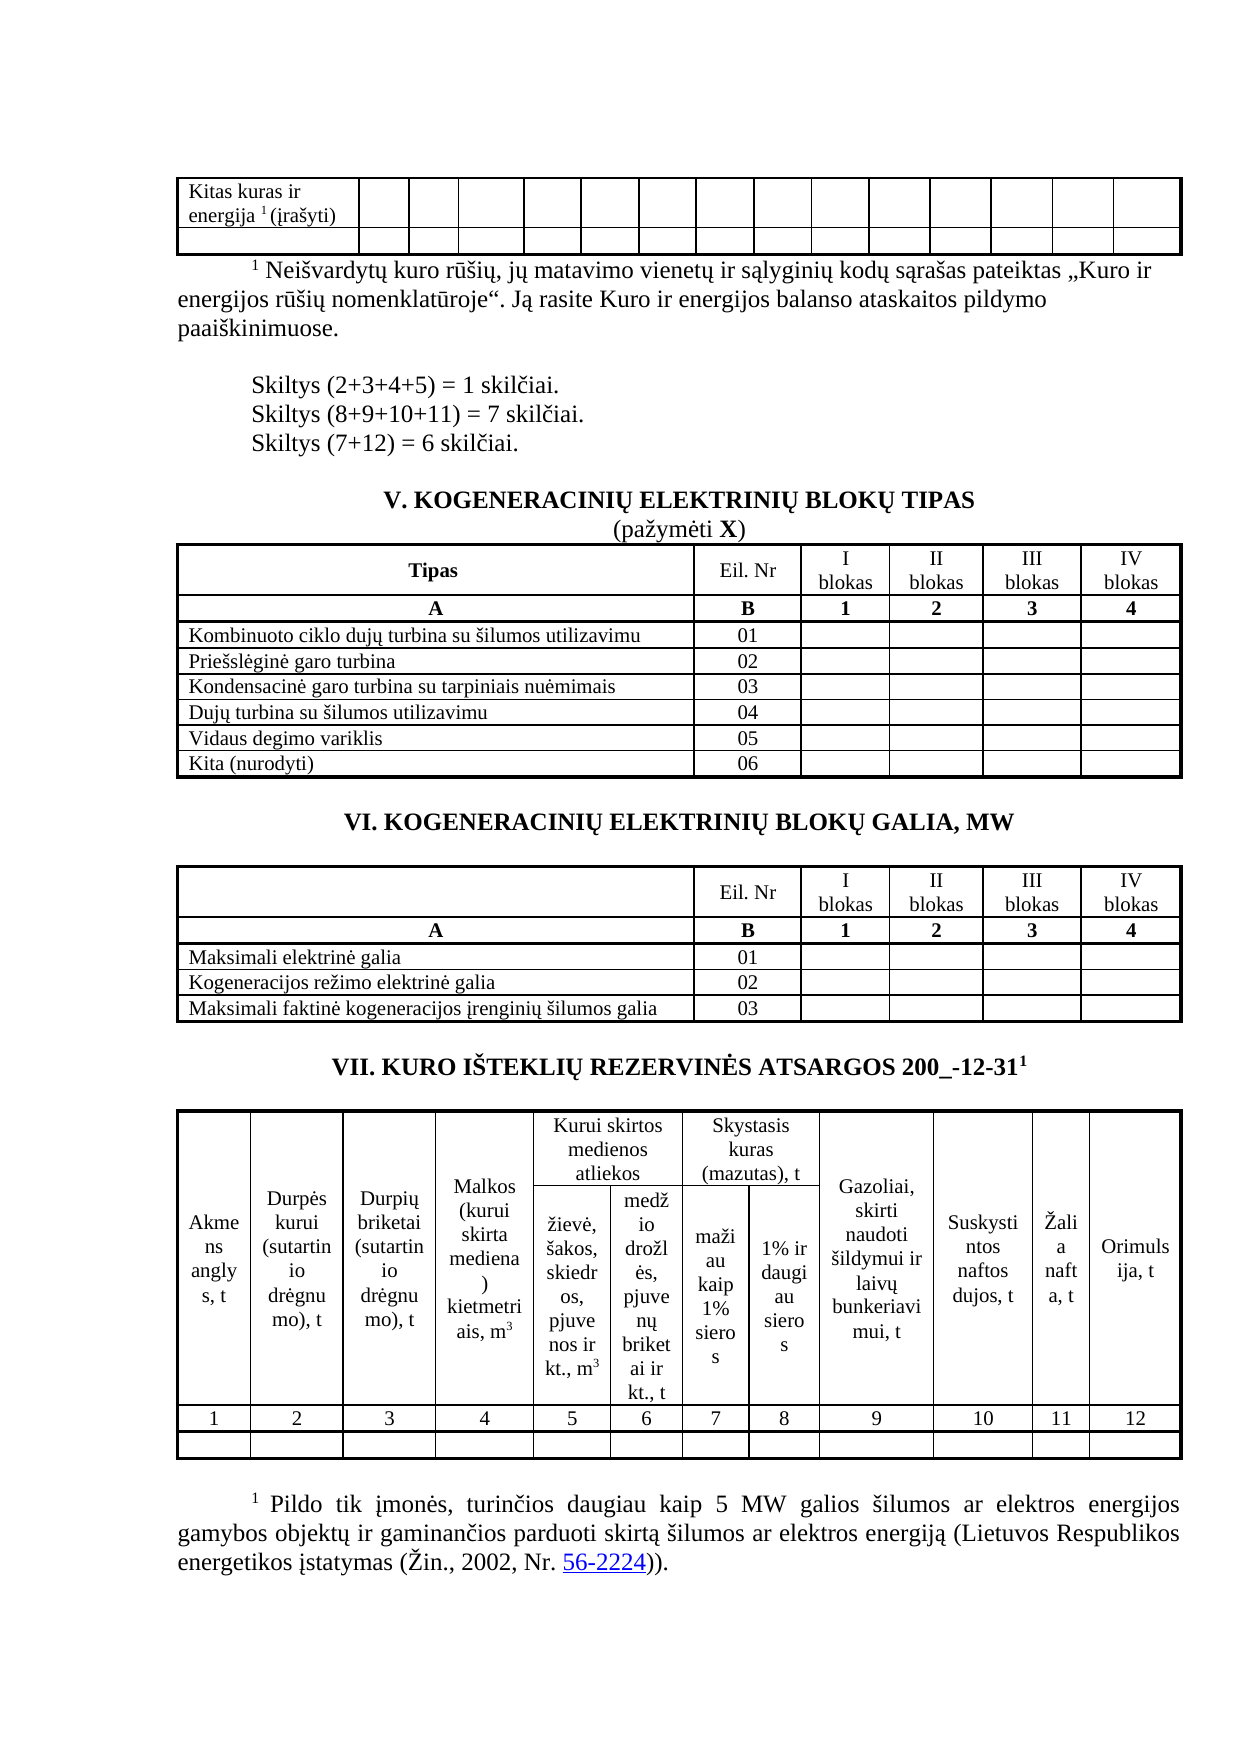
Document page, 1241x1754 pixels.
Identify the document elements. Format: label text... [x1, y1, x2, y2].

table_cell [984, 751, 1080, 775]
text Skiltys (2+3+4+5) = 1 skilčiai. [177, 371, 1181, 399]
table_cell B [695, 918, 800, 942]
table_cell [179, 1433, 250, 1457]
table_cell [755, 228, 811, 252]
table_cell 1 [802, 596, 889, 620]
table_cell mažiau kaip 1% sieros [683, 1186, 748, 1404]
table_cell [984, 649, 1080, 673]
table_cell [1082, 675, 1179, 698]
table_cell [984, 970, 1080, 994]
table_cell [360, 228, 408, 252]
table_cell Maksimali faktinė kogeneracijos įrenginių šilumos galia [179, 996, 693, 1020]
table_cell [802, 649, 889, 673]
text 1 Pildo tik įmonės, turinčios daugiau kaip 5 MW galios šilumos ar elektros energijos gamybos objektų ir gaminančios parduoti skirtą šilumos ar elektros energiją (Lietuvos Respublikos energetikos įstatymas (Žin., 2002, Nr. 56-2224)). [177, 1489, 1181, 1575]
table_header Eil. Nr [695, 546, 800, 594]
table_header Skystasis kuras (mazutas), t [683, 1113, 819, 1185]
table_header I blokas [802, 868, 889, 916]
table_cell [410, 179, 458, 227]
table_cell [1082, 970, 1179, 994]
table_header Eil. Nr [695, 868, 800, 916]
table_cell [360, 179, 408, 227]
table_cell Kombinuoto ciklo dujų turbina su šilumos utilizavimu [179, 623, 693, 647]
table_cell [984, 726, 1080, 750]
table_cell [755, 179, 811, 227]
table_cell [931, 228, 990, 252]
table_header II blokas [890, 546, 982, 594]
table_cell [802, 700, 889, 724]
text 1 Neišvardytų kuro rūšių, jų matavimo vienetų ir sąlyginių kodų sąrašas pateiktas „Kuro ir energijos rūšių nomenklatūroje“. Ją rasite Kuro ir energijos balanso ataskaitos pildymo paaiškinimuose. [177, 256, 1181, 342]
table_cell 3 [984, 596, 1080, 620]
table_cell [802, 623, 889, 647]
table_cell 9 [820, 1406, 933, 1430]
table_cell Kondensacinė garo turbina su tarpiniais nuėmimais [179, 675, 693, 698]
text V. KOGENERACINIŲ ELEKTRINIŲ BLOKŲ TIPAS [177, 486, 1181, 514]
table_cell [640, 228, 695, 252]
table_cell [459, 179, 523, 227]
table_cell [1033, 1433, 1089, 1457]
table_cell [534, 1433, 610, 1457]
table_cell [984, 996, 1080, 1020]
table_header Durpių briketai (sutartinio drėgnumo), t [344, 1113, 435, 1404]
table_cell [802, 970, 889, 994]
text Skiltys (8+9+10+11) = 7 skilčiai. [177, 399, 1181, 428]
table_cell 02 [695, 649, 800, 673]
table_cell [697, 228, 753, 252]
table_cell Kogeneracijos režimo elektrinė galia [179, 970, 693, 994]
table_cell Kita (nurodyti) [179, 751, 693, 775]
table_cell [890, 751, 982, 775]
table_header IV blokas [1082, 546, 1179, 594]
table_cell 01 [695, 945, 800, 969]
table_header Orimulsija, t [1090, 1113, 1179, 1404]
table_header Žalia nafta, t [1033, 1113, 1089, 1404]
table_header Kurui skirtos medienos atliekos [534, 1113, 682, 1185]
table_cell 2 [890, 918, 982, 942]
table_cell [890, 675, 982, 698]
table_cell [890, 970, 982, 994]
table_cell [697, 179, 753, 227]
table_cell [1090, 1433, 1179, 1457]
table_header Durpės kurui (sutartinio drėgnumo), t [251, 1113, 342, 1404]
table_cell [1082, 726, 1179, 750]
table_cell 5 [534, 1406, 610, 1430]
table_cell medžio drožlės, pjuvenų briketai ir kt., t [611, 1186, 682, 1404]
table_header Gazoliai, skirti naudoti šildymui ir laivų bunkeriavimui, t [820, 1113, 933, 1404]
table_cell [890, 700, 982, 724]
table_cell [984, 623, 1080, 647]
table_cell [1082, 623, 1179, 647]
text ViI. Kuro išteklių Rezervinės atsargos 200_-12-311 [177, 1052, 1181, 1081]
table_cell [890, 996, 982, 1020]
table_cell [992, 179, 1052, 227]
text Skiltys (7+12) = 6 skilčiai. [177, 428, 1181, 457]
table_cell 2 [251, 1406, 342, 1430]
table_cell [984, 945, 1080, 969]
text VI. kogeneracinių elektrinių blokų galia, mw [177, 807, 1181, 836]
table_cell [890, 649, 982, 673]
table_cell 01 [695, 623, 800, 647]
table_cell [984, 700, 1080, 724]
table_header III blokas [984, 546, 1080, 594]
table_cell [410, 228, 458, 252]
table_cell [750, 1433, 819, 1457]
table_cell [802, 996, 889, 1020]
table_cell B [695, 596, 800, 620]
table_header IV blokas [1082, 868, 1179, 916]
table_cell [611, 1433, 682, 1457]
table_cell [525, 179, 580, 227]
table_cell [992, 228, 1052, 252]
table_cell 6 [611, 1406, 682, 1430]
table_header Malkos (kurui skirta mediena) kietmetriais, m3 [436, 1113, 533, 1404]
table_cell 1% ir daugiau sieros [750, 1186, 819, 1404]
table_cell [1114, 179, 1179, 227]
table_cell Vidaus degimo variklis [179, 726, 693, 750]
table_cell [984, 675, 1080, 698]
table_cell [344, 1433, 435, 1457]
table_cell [870, 228, 929, 252]
table_cell 4 [1082, 918, 1179, 942]
table_cell [870, 179, 929, 227]
table_cell [640, 179, 695, 227]
table_header II blokas [890, 868, 982, 916]
table_cell 1 [179, 1406, 250, 1430]
table_cell [1053, 228, 1113, 252]
table_cell 02 [695, 970, 800, 994]
table_cell 7 [683, 1406, 748, 1430]
table_cell [459, 228, 523, 252]
table_cell [179, 228, 358, 252]
table_header Tipas [179, 546, 693, 594]
table_header [179, 868, 693, 916]
table_cell [802, 945, 889, 969]
text (pažymėti X) [177, 514, 1181, 543]
table_cell Kitas kuras ir energija 1 (įrašyti) [179, 179, 358, 227]
table_cell 4 [436, 1406, 533, 1430]
table_cell [251, 1433, 342, 1457]
table_cell 03 [695, 675, 800, 698]
table_cell [931, 179, 990, 227]
table_cell [1082, 945, 1179, 969]
table_cell [890, 726, 982, 750]
table_cell 06 [695, 751, 800, 775]
table_cell [683, 1433, 748, 1457]
table_cell 1 [802, 918, 889, 942]
table_cell 11 [1033, 1406, 1089, 1430]
table_header I blokas [802, 546, 889, 594]
table_cell [802, 675, 889, 698]
table_cell [582, 179, 638, 227]
table_header Akmens anglys, t [179, 1113, 250, 1404]
table_cell [812, 228, 868, 252]
table_cell A [179, 596, 693, 620]
table_cell [890, 945, 982, 969]
table_cell [802, 751, 889, 775]
table_cell [890, 623, 982, 647]
table_cell 12 [1090, 1406, 1179, 1430]
table_cell 03 [695, 996, 800, 1020]
table_cell Dujų turbina su šilumos utilizavimu [179, 700, 693, 724]
table_cell 10 [934, 1406, 1032, 1430]
table_cell [1082, 649, 1179, 673]
table_cell [1082, 751, 1179, 775]
table_cell [582, 228, 638, 252]
table_cell 04 [695, 700, 800, 724]
table_cell 8 [750, 1406, 819, 1430]
table_cell [802, 726, 889, 750]
table_cell A [179, 918, 693, 942]
table_cell 4 [1082, 596, 1179, 620]
table_cell 3 [344, 1406, 435, 1430]
table_cell [436, 1433, 533, 1457]
table_cell 3 [984, 918, 1080, 942]
table_cell [1053, 179, 1113, 227]
table_cell [812, 179, 868, 227]
table_cell [820, 1433, 933, 1457]
table_header III blokas [984, 868, 1080, 916]
table_header Suskystintos naftos dujos, t [934, 1113, 1032, 1404]
table_cell žievė, šakos, skiedros, pjuvenos ir kt., m3 [534, 1186, 610, 1404]
table_cell 05 [695, 726, 800, 750]
table_cell Priešslėginė garo turbina [179, 649, 693, 673]
table_cell [525, 228, 580, 252]
table_cell [934, 1433, 1032, 1457]
table_cell [1114, 228, 1179, 252]
table_cell Maksimali elektrinė galia [179, 945, 693, 969]
table_cell 2 [890, 596, 982, 620]
table_cell [1082, 700, 1179, 724]
table_cell [1082, 996, 1179, 1020]
